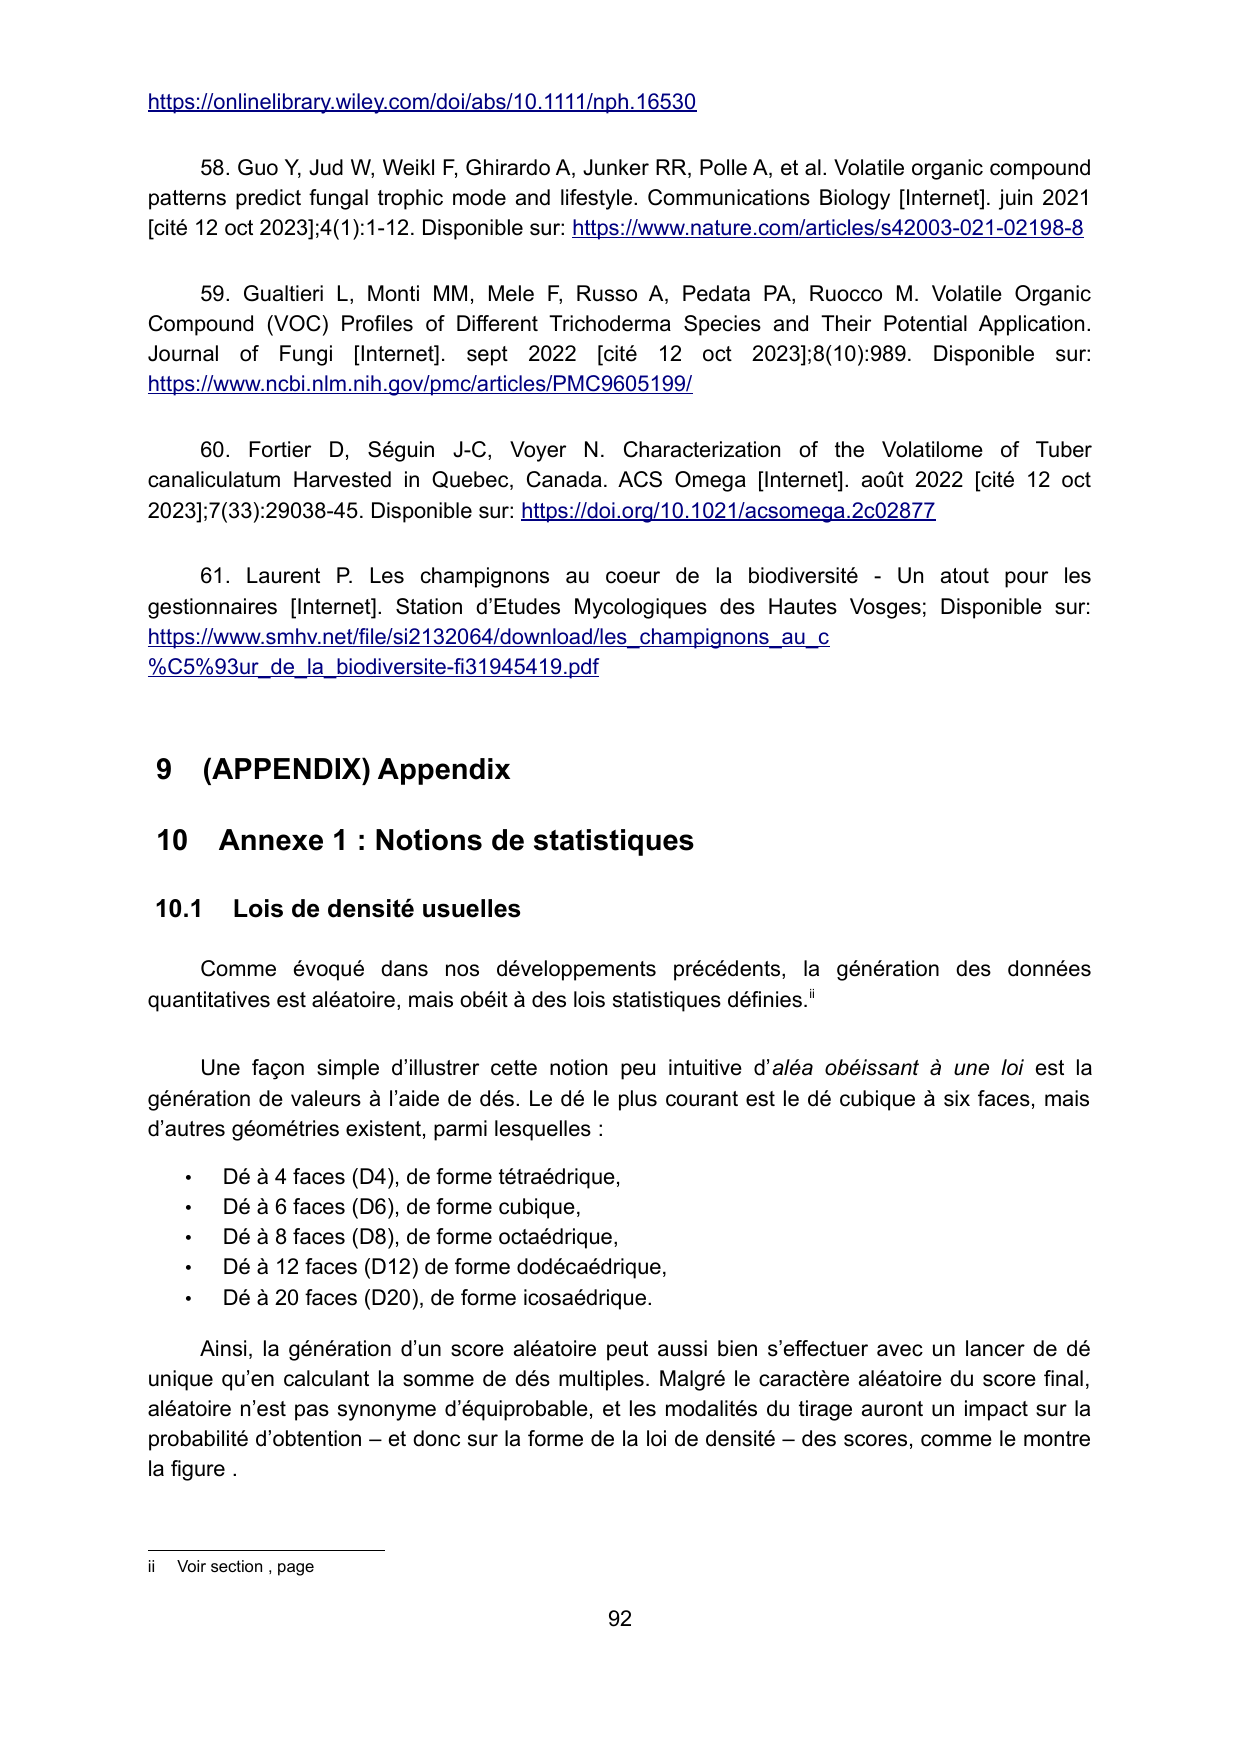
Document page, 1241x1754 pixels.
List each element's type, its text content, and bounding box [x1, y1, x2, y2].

text https://onlinelibrary.wiley.com/doi/abs/10.1111/nph.16530 [148, 88, 1093, 114]
subtitle Lois de densité usuelles [148, 894, 1093, 923]
text Voir section , page [148, 1556, 1093, 1576]
text 60. Fortier D, Séguin J-C, Voyer N. Characterization of the Volatilome of Tuber canaliculatum Harvested in Quebec, Canada. ACS Omega [Internet]. août 2022 [cité 12 oct 2023];7(33):29038‑45. Disponible sur: https://doi.org/10.1021/acsomega.2c02877 [148, 437, 1093, 523]
list Dé à 8 faces (D8), de forme octaédrique, [185, 1224, 1093, 1249]
list Dé à 20 faces (D20), de forme icosaédrique. [185, 1284, 1093, 1310]
text 59. Gualtieri L, Monti MM, Mele F, Russo A, Pedata PA, Ruocco M. Volatile Organic Compound (VOC) Profiles of Different Trichoderma Species and Their Potential Application. Journal of Fungi [Internet]. sept 2022 [cité 12 oct 2023];8(10):989. Disponible sur: https://www.ncbi.nlm.nih.gov/pmc/articles/PMC9605199/ [148, 281, 1093, 396]
subtitle (APPENDIX) Appendix [148, 752, 1093, 786]
text Une façon simple d’illustrer cette notion peu intuitive d’aléa obéissant à une loi est la génération de valeurs à l’aide de dés. Le dé le plus courant est le dé cubique à six faces, mais d’autres géométries existent, parmi lesquelles : [148, 1055, 1093, 1141]
text 58. Guo Y, Jud W, Weikl F, Ghirardo A, Junker RR, Polle A, et al. Volatile organic compound patterns predict fungal trophic mode and lifestyle. Communications Biology [Internet]. juin 2021 [cité 12 oct 2023];4(1):1‑12. Disponible sur: https://www.nature.com/articles/s42003-021-02198-8 [148, 154, 1093, 240]
text 61. Laurent P. Les champignons au coeur de la biodiversité - Un atout pour les gestionnaires [Internet]. Station d’Etudes Mycologiques des Hautes Vosges; Disponible sur: https://www.smhv.net/file/si2132064/download/les_champignons_au_c%C5%93ur_de_la_biodiversite-fi31945419.pdf [148, 563, 1093, 679]
list Dé à 4 faces (D4), de forme tétraédrique, [185, 1164, 1093, 1189]
subtitle Annexe 1 : Notions de statistiques [148, 823, 1093, 857]
text Comme évoqué dans nos développements précédents, la génération des données quantitatives est aléatoire, mais obéit à des lois statistiques définies. [148, 956, 1093, 1012]
list Dé à 12 faces (D12) de forme dodécaédrique, [185, 1254, 1093, 1279]
text Ainsi, la génération d’un score aléatoire peut aussi bien s’effectuer avec un lancer de dé unique qu’en calculant la somme de dés multiples. Malgré le caractère aléatoire du score final, aléatoire n’est pas synonyme d’équiprobable, et les modalités du tirage auront un impact sur la probabilité d’obtention – et donc sur la forme de la loi de densité – des scores, comme le montre la figure . [148, 1335, 1093, 1481]
list Dé à 6 faces (D6), de forme cubique, [185, 1194, 1093, 1219]
